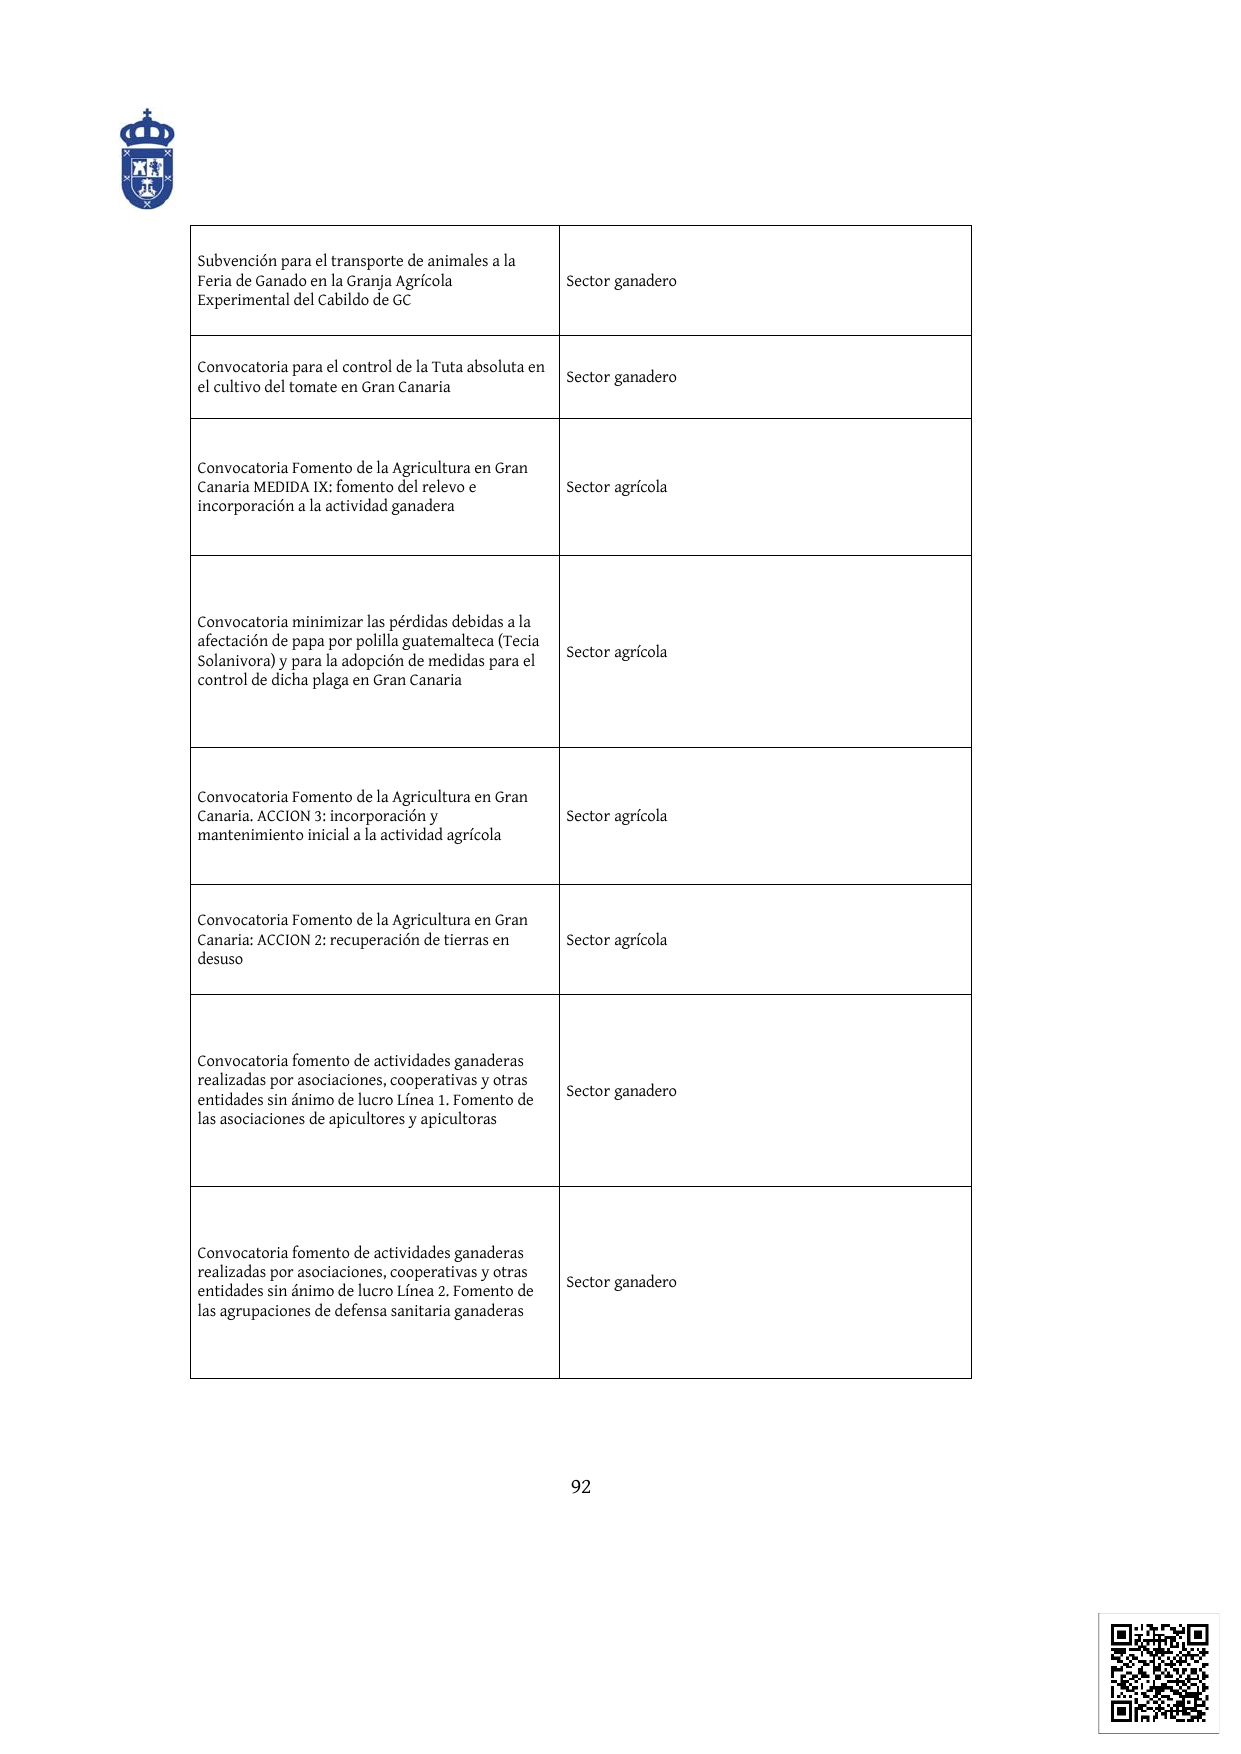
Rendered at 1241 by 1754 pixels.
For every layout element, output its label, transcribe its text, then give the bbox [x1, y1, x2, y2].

table_cell Sector agrícola [560, 556, 971, 747]
table_cell Convocatoria Fomento de la Agricultura en Gran Canaria: ACCION 2: recuperación de tierras en desuso [191, 885, 559, 994]
table_header Subvención para el transporte de animales a la Feria de Ganado en la Granja Agrícola Experimental del Cabildo de GC [191, 226, 559, 335]
table_cell Sector agrícola [560, 419, 971, 555]
table_cell Sector agrícola [560, 748, 971, 884]
table_cell Convocatoria fomento de actividades ganaderas realizadas por asociaciones, cooperativas y otras entidades sin ánimo de lucro Línea 2. Fomento de las agrupaciones de defensa sanitaria ganaderas [191, 1187, 559, 1377]
table_header Sector ganadero [560, 226, 971, 335]
table_cell Convocatoria para el control de la Tuta absoluta en el cultivo del tomate en Gran Canaria [191, 336, 559, 418]
table_cell Sector ganadero [560, 995, 971, 1186]
picture [1098, 1613, 1220, 1734]
table_cell Convocatoria Fomento de la Agricultura en Gran Canaria. ACCION 3: incorporación y mantenimiento inicial a la actividad agrícola [191, 748, 559, 884]
table_cell Convocatoria Fomento de la Agricultura en Gran Canaria MEDIDA IX: fomento del relevo e incorporación a la actividad ganadera [191, 419, 559, 555]
table_cell Sector ganadero [560, 336, 971, 418]
table_cell Sector agrícola [560, 885, 971, 994]
table_cell Convocatoria fomento de actividades ganaderas realizadas por asociaciones, cooperativas y otras entidades sin ánimo de lucro Línea 1. Fomento de las asociaciones de apicultores y apicultoras [191, 995, 559, 1186]
table_cell Convocatoria minimizar las pérdidas debidas a la afectación de papa por polilla guatemalteca (Tecia Solanivora) y para la adopción de medidas para el control de dicha plaga en Gran Canaria [191, 556, 559, 747]
picture [118, 107, 176, 210]
table_cell Sector ganadero [560, 1187, 971, 1377]
